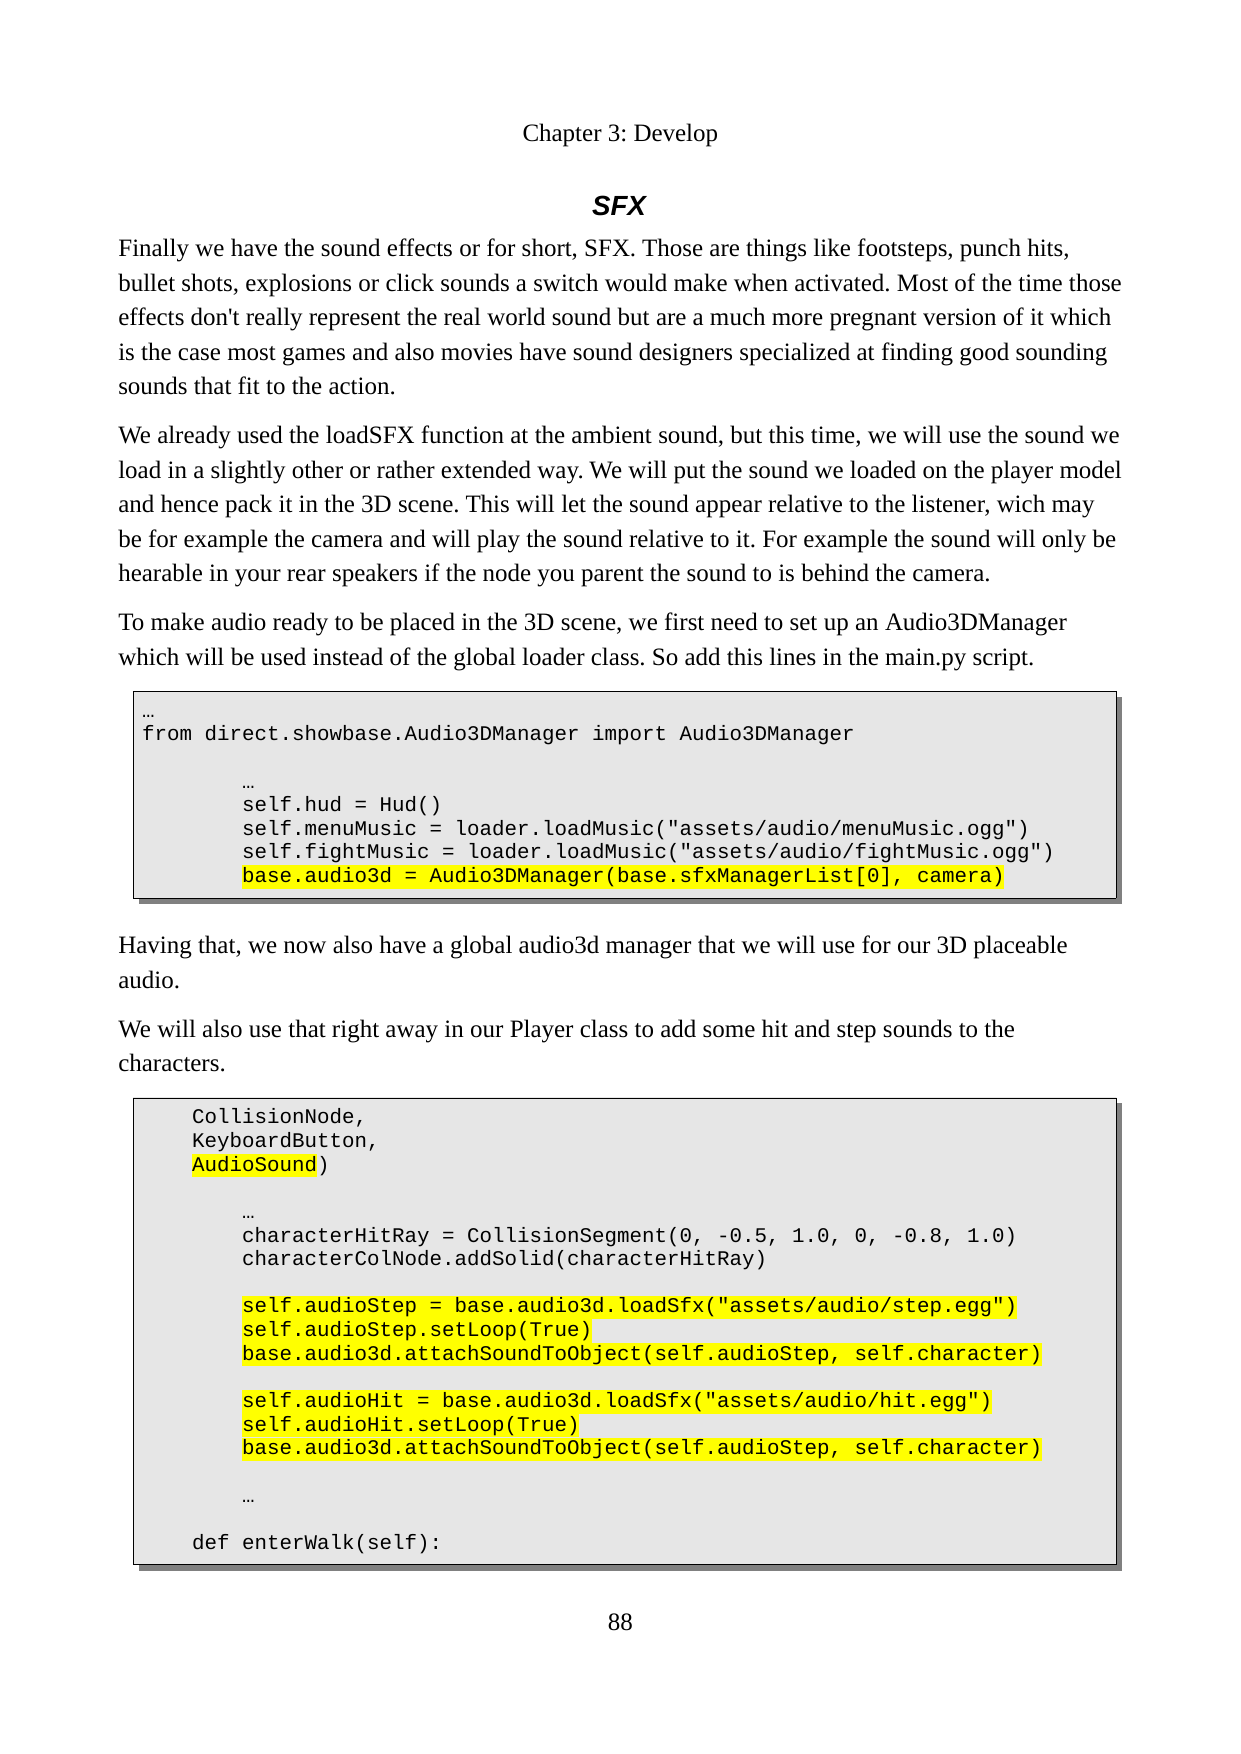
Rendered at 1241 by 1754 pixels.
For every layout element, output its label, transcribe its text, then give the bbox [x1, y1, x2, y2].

text To make audio ready to be placed in the 3D scene, we first need to set up an Audio3DManager which will be used instead of the global loader class. So add this lines in the main.py script. [118, 607, 1122, 670]
text base.audio3d = Audio3DManager(base.sfxManagerList[0], camera) [134, 856, 1116, 898]
text characterHitRay = CollisionSegment(0, -0.5, 1.0, 0, -0.8, 1.0) [134, 1216, 1116, 1239]
text base.audio3d.attachSoundToObject(self.audioStep, self.character) [134, 1334, 1116, 1357]
text Having that, we now also have a global audio3d manager that we will use for our 3D placeable audio. [118, 930, 1122, 993]
text self.hud = Hud() [134, 785, 1116, 809]
subtitle SFX [118, 189, 1122, 221]
text We will also use that right away in our Player class to add some hit and step sounds to the characters. [118, 1014, 1122, 1077]
text characterColNode.addSolid(characterHitRay) [134, 1239, 1116, 1263]
text AudioSound) [134, 1145, 1116, 1168]
text KeyboardButton, [134, 1121, 1116, 1145]
text self.audioHit = base.audio3d.loadSfx("assets/audio/hit.egg") [134, 1381, 1116, 1405]
text Finally we have the sound effects or for short, SFX. Those are things like footsteps, punch hits, bullet shots, explosions or click sounds a switch would make when activated. Most of the time those effects don't really represent the real world sound but are a much more pregnant version of it which is the case most games and also movies have sound designers specialized at finding good sounding sounds that fit to the action. [118, 233, 1122, 400]
text def enterWalk(self): [134, 1523, 1116, 1564]
text … [134, 762, 1116, 785]
text self.fightMusic = loader.loadMusic("assets/audio/fightMusic.ogg") [134, 833, 1116, 856]
text We already used the loadSFX function at the ambient sound, but this time, we will use the sound we load in a slightly other or rather extended way. We will put the sound we loaded on the player model and hence pack it in the 3D scene. This will let the sound appear relative to the listener, wich may be for example the camera and will play the sound relative to it. For example the sound will only be hearable in your rear speakers if the node you parent the sound to is behind the camera. [118, 420, 1122, 587]
text self.audioStep.setLoop(True) [134, 1310, 1116, 1334]
text … [134, 1476, 1116, 1499]
text … [134, 1192, 1116, 1216]
text base.audio3d.attachSoundToObject(self.audioStep, self.character) [134, 1428, 1116, 1452]
text self.menuMusic = loader.loadMusic("assets/audio/menuMusic.ogg") [134, 809, 1116, 833]
text … [134, 692, 1116, 714]
text self.audioHit.setLoop(True) [134, 1405, 1116, 1428]
text from direct.showbase.Audio3DManager import Audio3DManager [134, 714, 1116, 738]
text self.audioStep = base.audio3d.loadSfx("assets/audio/step.egg") [134, 1287, 1116, 1310]
text CollisionNode, [134, 1099, 1116, 1121]
